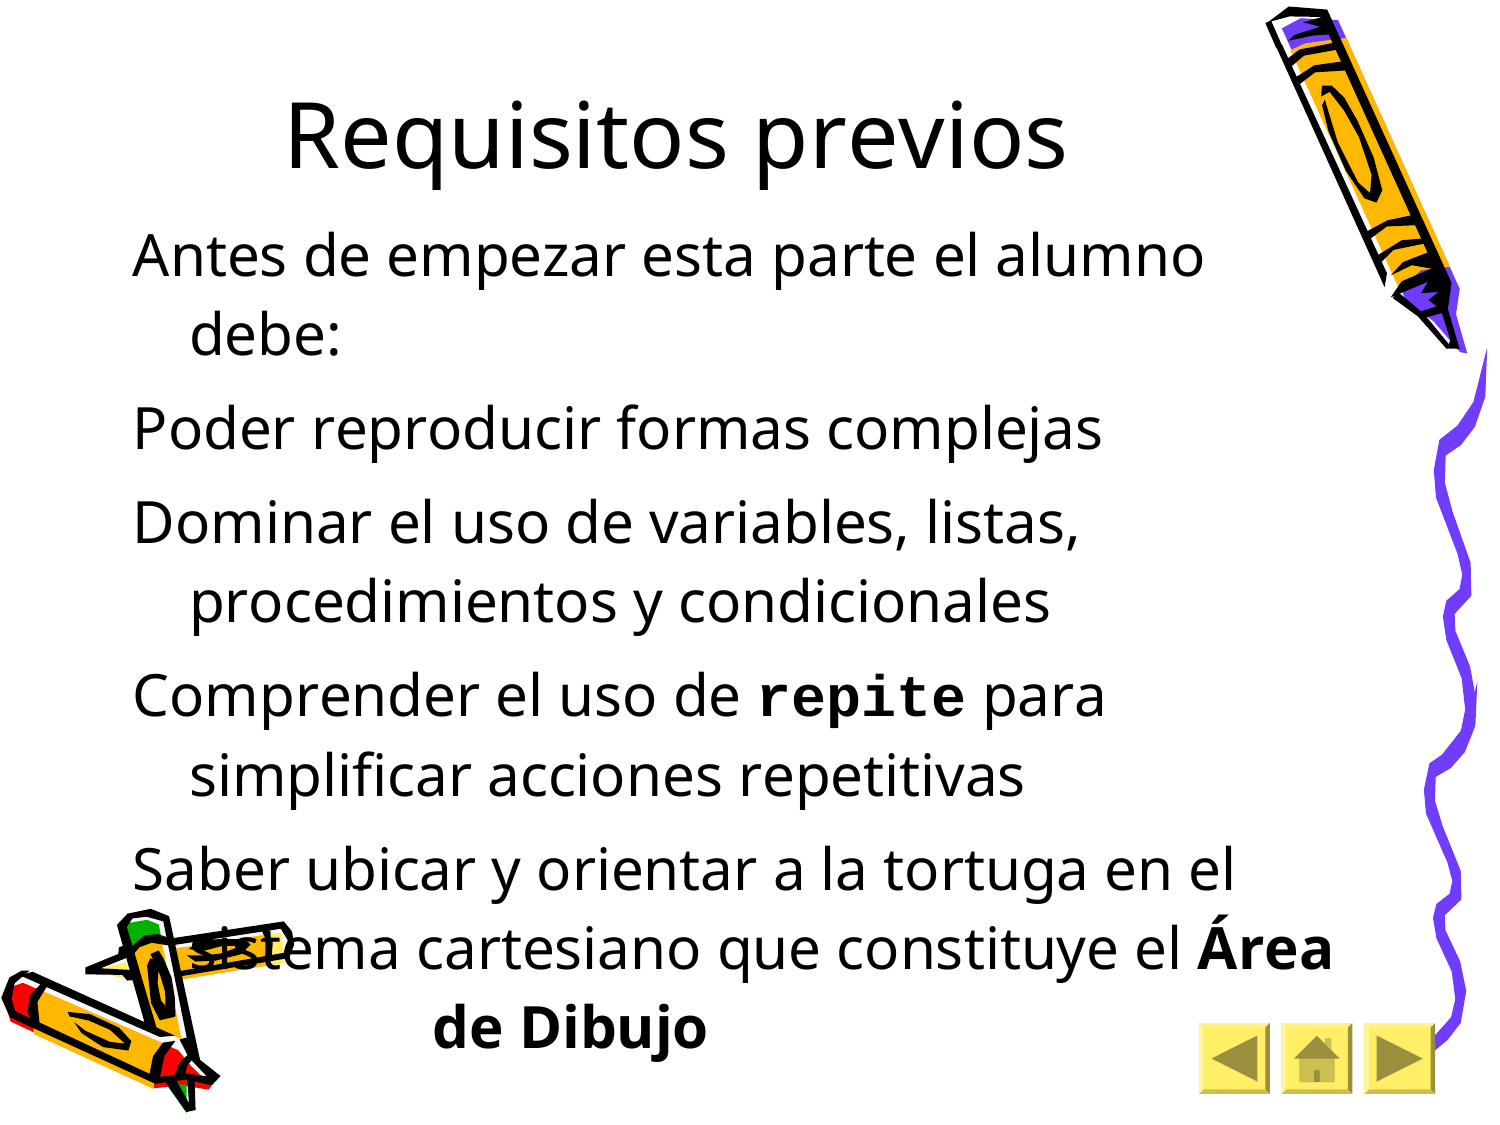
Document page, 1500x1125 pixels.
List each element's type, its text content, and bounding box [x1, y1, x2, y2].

list Antes de empezar esta parte el alumno debe: Poder reproducir formas complejas Dominar el uso de variables, listas, procedimientos y condicionales Comprender el uso de repite para simplificar acciones repetitivas Saber ubicar y orientar a la tortuga en el sistema cartesiano que constituye el Área de Dibujo [118, 206, 1381, 1014]
text_box [1200, 1023, 1270, 1094]
text_box [1366, 1023, 1436, 1094]
title Requisitos previos [113, 29, 1241, 204]
text_box [1283, 1023, 1353, 1094]
